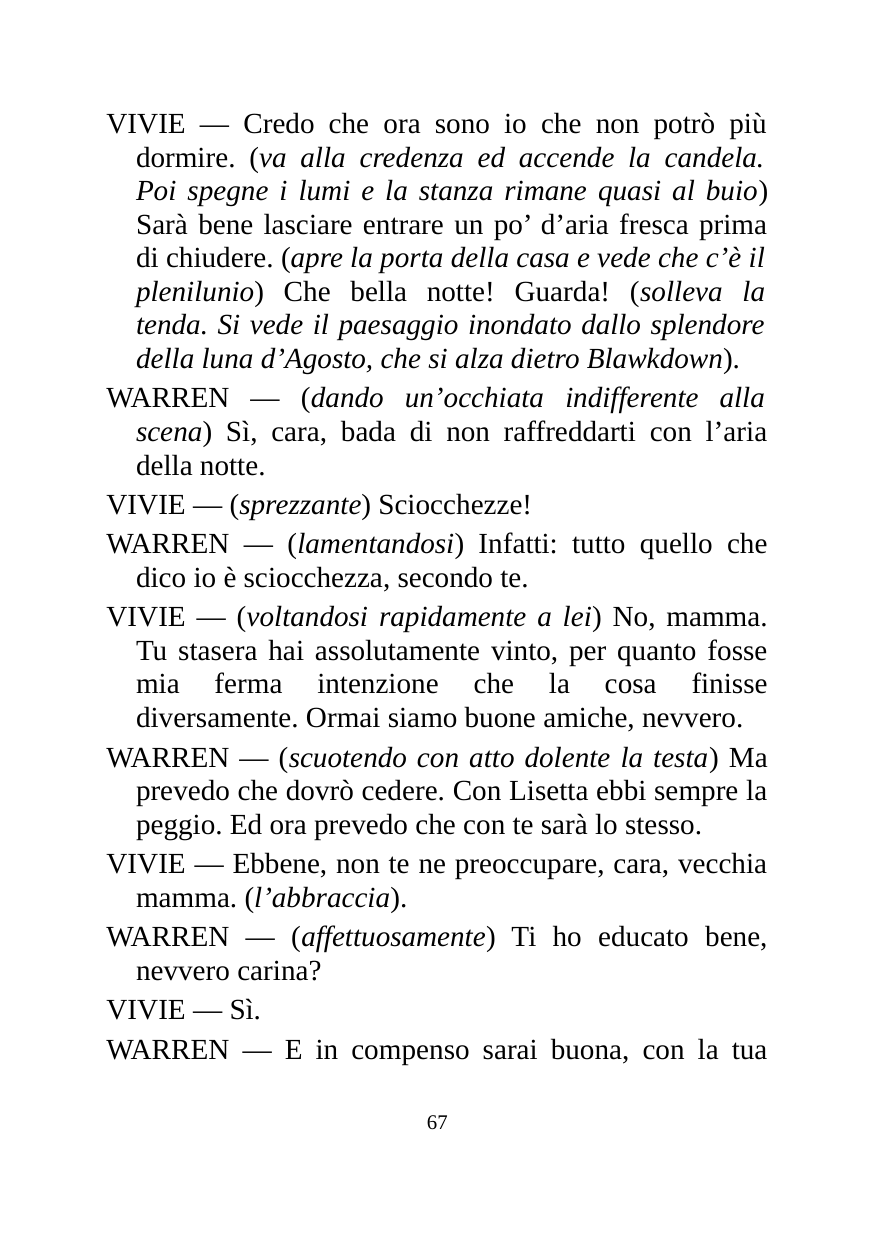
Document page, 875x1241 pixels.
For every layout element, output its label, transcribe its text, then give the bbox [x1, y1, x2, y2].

text WARREN — E in compenso sarai buona, con la tua [106, 1032, 768, 1065]
text VIVIE — Ebbene, non te ne preoccupare, cara, vecchia mamma. (l’abbraccia). [106, 846, 768, 913]
text WARREN — (scuotendo con atto dolente la testa) Ma prevedo che dovrò cedere. Con Lisetta ebbi sempre la peggio. Ed ora prevedo che con te sarà lo stesso. [106, 740, 768, 840]
text VIVIE — Sì. [106, 992, 768, 1026]
text WARREN — (affettuosamente) Ti ho educato bene, nevvero carina? [106, 919, 768, 986]
text VIVIE — (voltandosi rapidamente a lei) No, mamma. Tu stasera hai assolutamente vinto, per quanto fosse mia ferma intenzione che la cosa finisse diversamente. Ormai siamo buone amiche, nevvero. [106, 599, 768, 734]
text WARREN — (dando un’occhiata indifferente alla scena) Sì, cara, bada di non raffreddarti con l’aria della notte. [106, 381, 768, 481]
text VIVIE — Credo che ora sono io che non potrò più dormire. (va alla credenza ed accende la candela. Poi spegne i lumi e la stanza rimane quasi al buio) Sarà bene lasciare entrare un po’ d’aria fresca prima di chiudere. (apre la porta della casa e vede che c’è il plenilunio) Che bella notte! Guarda! (solleva la tenda. Si vede il paesaggio inondato dallo splendore della luna d’Agosto, che si alza dietro Blawkdown). [106, 106, 768, 374]
text VIVIE — (sprezzante) Sciocchezze! [106, 487, 768, 521]
text WARREN — (lamentandosi) Infatti: tutto quello che dico io è sciocchezza, secondo te. [106, 527, 768, 594]
